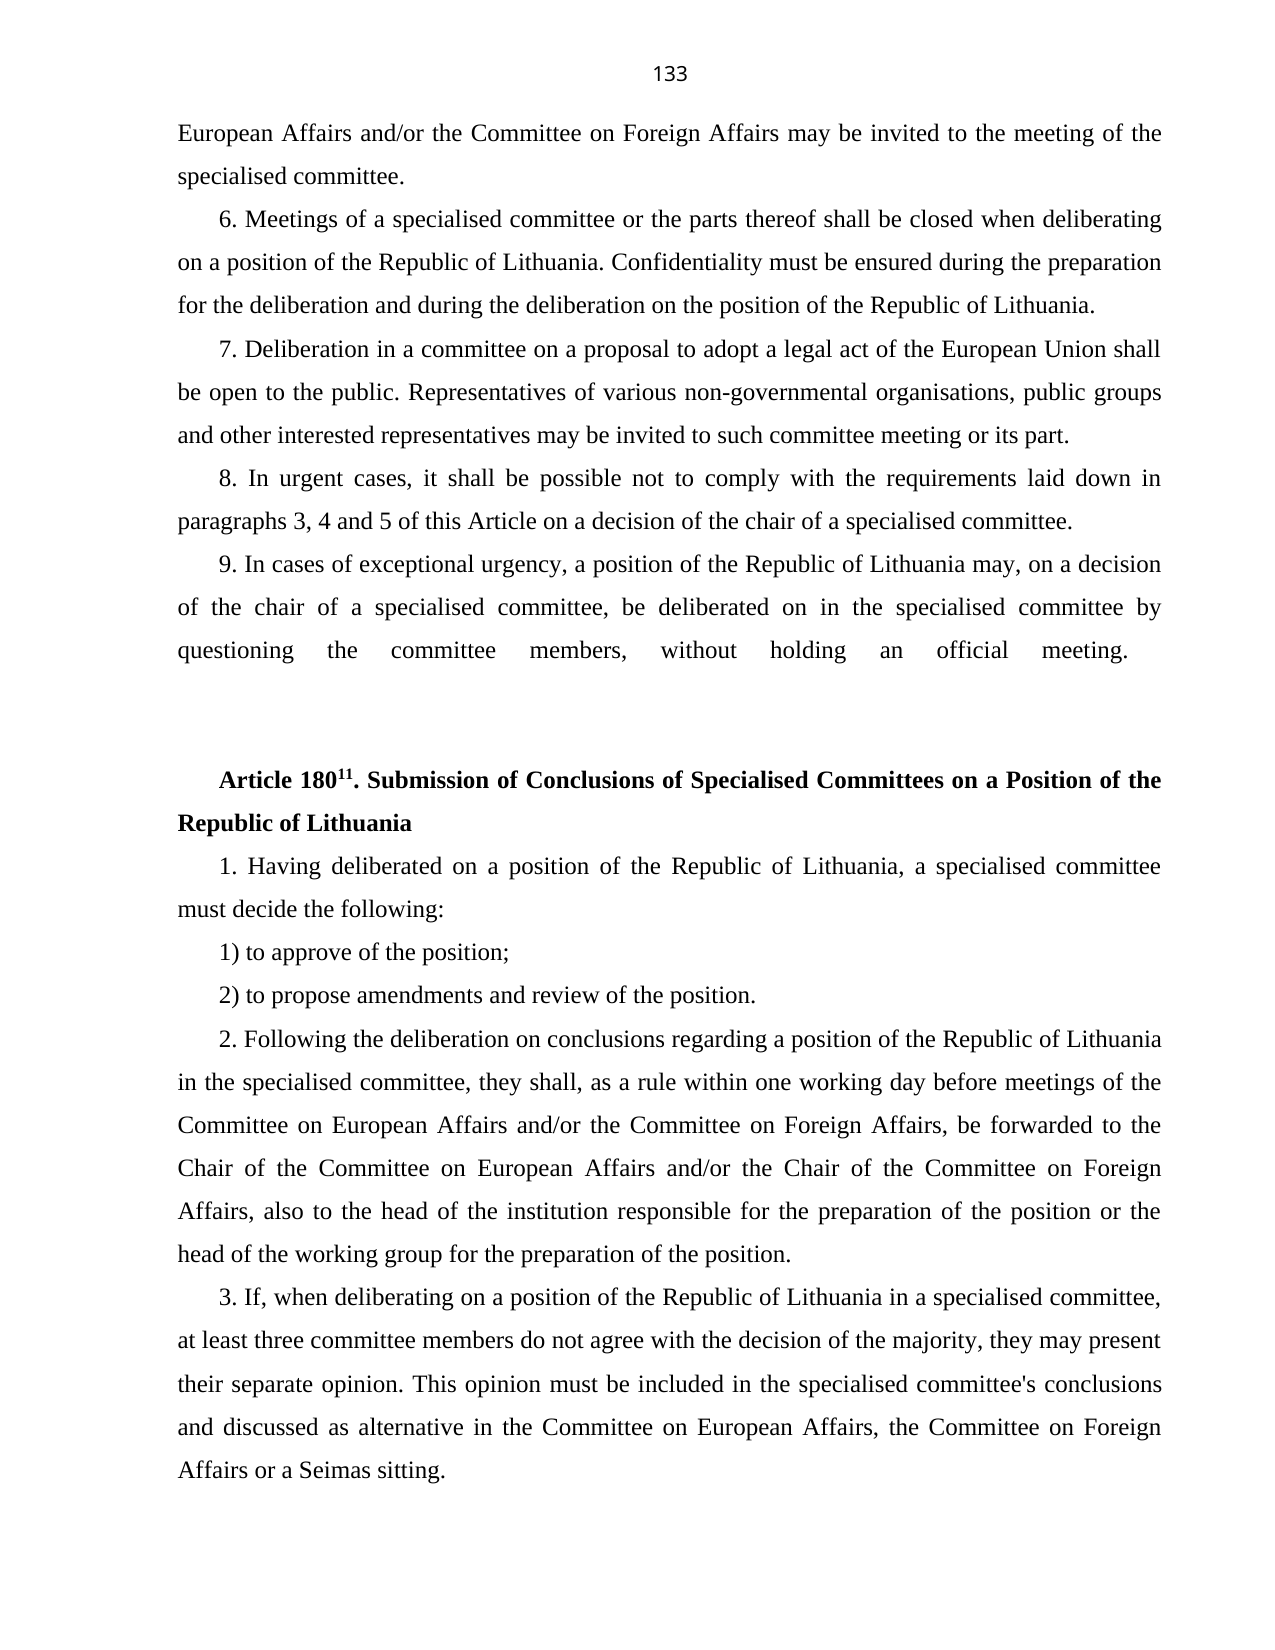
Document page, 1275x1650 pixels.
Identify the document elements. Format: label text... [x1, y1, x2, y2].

text 2. Following the deliberation on conclusions regarding a position of the Republic of Lithuania in the specialised committee, they shall, as a rule within one working day before meetings of the Committee on European Affairs and/or the Committee on Foreign Affairs, be forwarded to the Chair of the Committee on European Affairs and/or the Chair of the Committee on Foreign Affairs, also to the head of the institution responsible for the preparation of the position or the head of the working group for the preparation of the position. [177, 1024, 1163, 1268]
text 9. In cases of exceptional urgency, a position of the Republic of Lithuania may, on a decision of the chair of a specialised committee, be deliberated on in the specialised committee by questioning the committee members, without holding an official meeting. [177, 549, 1163, 707]
text 6. Meetings of a specialised committee or the parts thereof shall be closed when deliberating on a position of the Republic of Lithuania. Confidentiality must be ensured during the preparation for the deliberation and during the deliberation on the position of the Republic of Lithuania. [177, 204, 1163, 319]
text 1) to approve of the position; [177, 937, 1163, 966]
text 2) to propose amendments and review of the position. [177, 981, 1163, 1009]
text Article 18011. Submission of Conclusions of Specialised Committees on a Position of the Republic of Lithuania [177, 765, 1163, 837]
text 3. If, when deliberating on a position of the Republic of Lithuania in a specialised committee, at least three committee members do not agree with the decision of the majority, they may present their separate opinion. This opinion must be included in the specialised committee's conclusions and discussed as alternative in the Committee on European Affairs, the Committee on Foreign Affairs or a Seimas sitting. [177, 1282, 1163, 1484]
text 1. Having deliberated on a position of the Republic of Lithuania, a specialised committee must decide the following: [177, 851, 1163, 923]
text 8. In urgent cases, it shall be possible not to comply with the requirements laid down in paragraphs 3, 4 and 5 of this Article on a decision of the chair of a specialised committee. [177, 463, 1163, 535]
text 7. Deliberation in a committee on a proposal to adopt a legal act of the European Union shall be open to the public. Representatives of various non-governmental organisations, public groups and other interested representatives may be invited to such committee meeting or its part. [177, 334, 1163, 449]
text European Affairs and/or the Committee on Foreign Affairs may be invited to the meeting of the specialised committee. [177, 118, 1163, 190]
